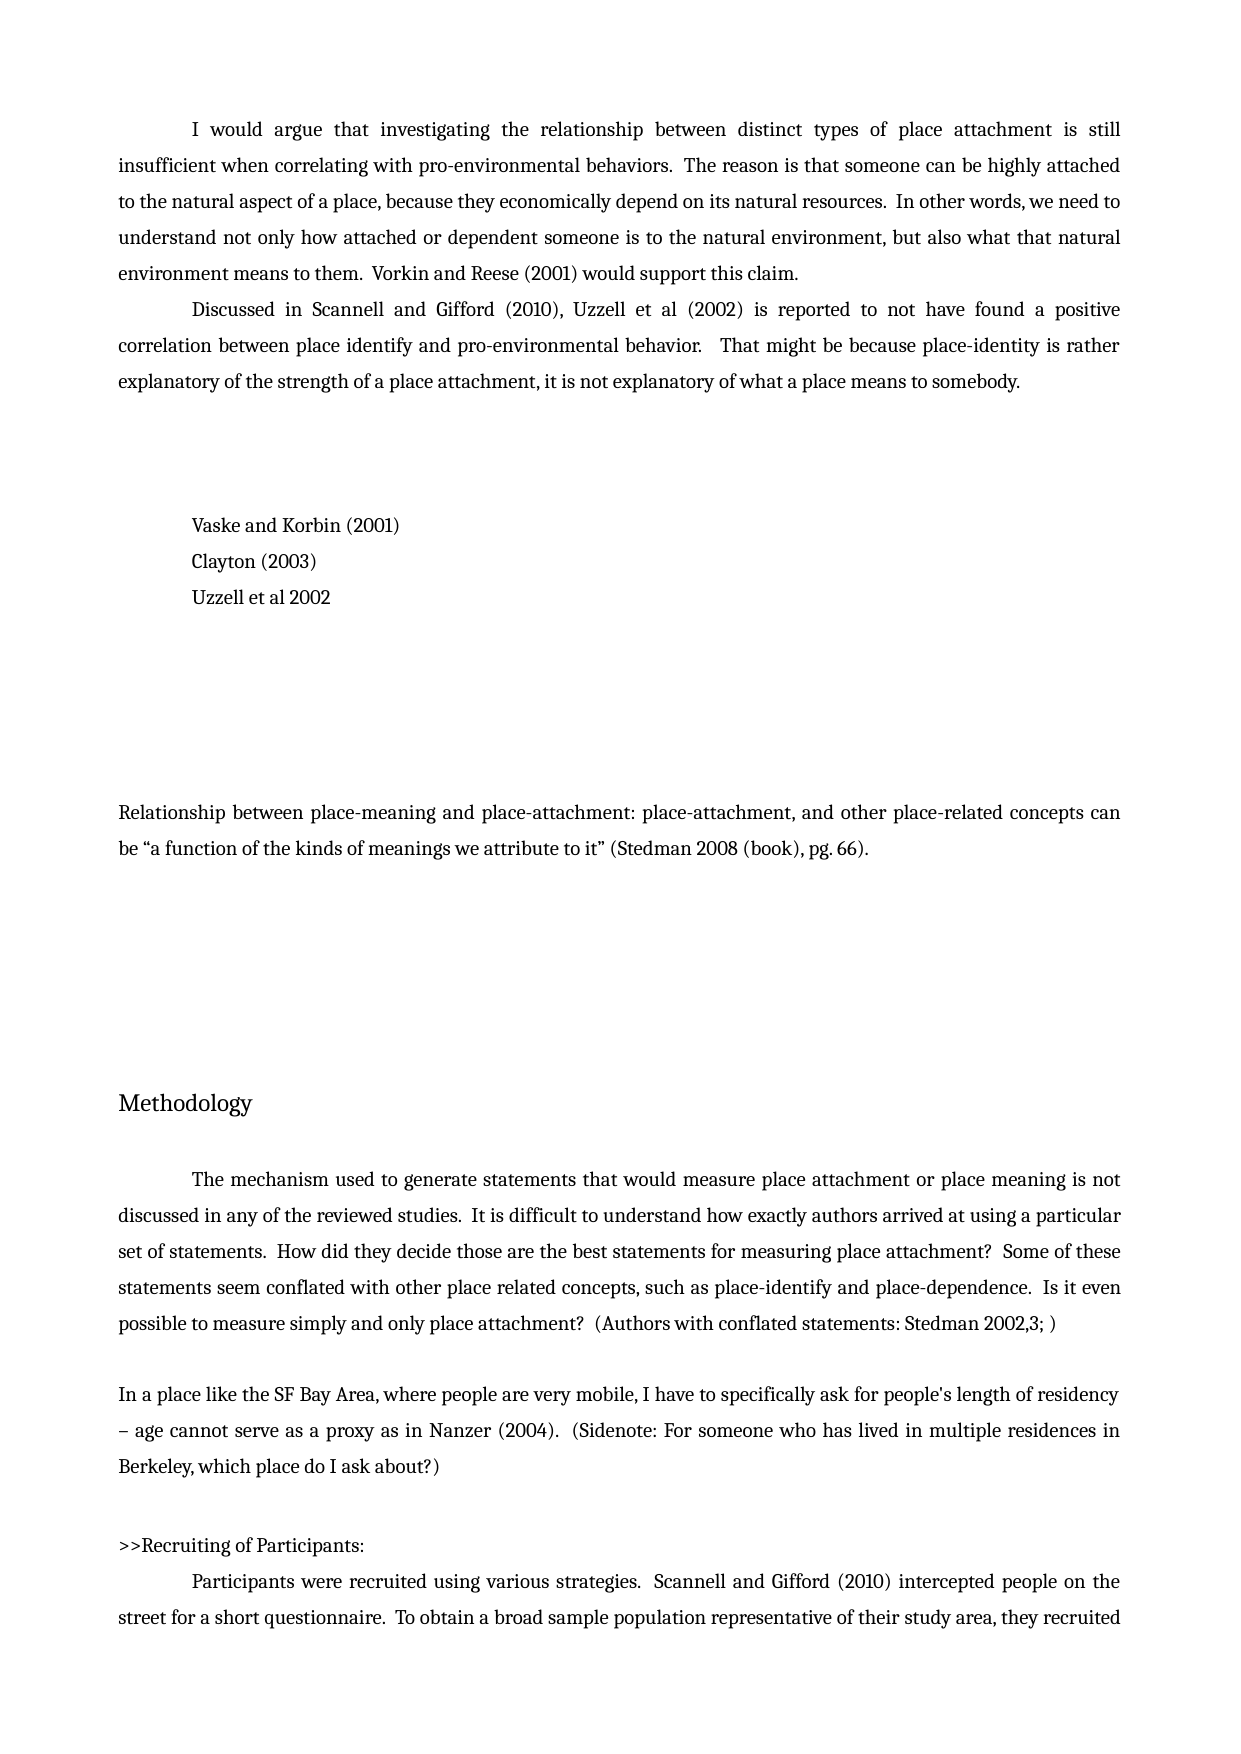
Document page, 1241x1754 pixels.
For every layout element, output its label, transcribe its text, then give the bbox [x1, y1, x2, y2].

text Clayton (2003) [118, 549, 1122, 573]
text Methodology [118, 1088, 1122, 1117]
text >>Recruiting of Participants: [118, 1534, 1122, 1558]
text Participants were recruited using various strategies. Scannell and Gifford (2010) intercepted people on the street for a short questionnaire. To obtain a broad sample population representative of their study area, they recruited [118, 1570, 1122, 1630]
text Discussed in Scannell and Gifford (2010), Uzzell et al (2002) is reported to not have found a positive correlation between place identify and pro-environmental behavior. That might be because place-identity is rather explanatory of the strength of a place attachment, it is not explanatory of what a place means to somebody. [118, 298, 1122, 394]
text Vaske and Korbin (2001) [118, 513, 1122, 537]
text Uzzell et al 2002 [118, 585, 1122, 609]
text In a place like the SF Bay Area, where people are very mobile, I have to specifically ask for people's length of residency – age cannot serve as a proxy as in Nanzer (2004). (Sidenote: For someone who has lived in multiple residences in Berkeley, which place do I ask about?) [118, 1383, 1122, 1479]
text The mechanism used to generate statements that would measure place attachment or place meaning is not discussed in any of the reviewed studies. It is difficult to understand how exactly authors arrived at using a particular set of statements. How did they decide those are the best statements for measuring place attachment? Some of these statements seem conflated with other place related concepts, such as place-identify and place-dependence. Is it even possible to measure simply and only place attachment? (Authors with conflated statements: Stedman 2002,3; ) [118, 1167, 1122, 1335]
text Relationship between place-meaning and place-attachment: place-attachment, and other place-related concepts can be “a function of the kinds of meanings we attribute to it” (Stedman 2008 (book), pg. 66). [118, 801, 1122, 861]
text I would argue that investigating the relationship between distinct types of place attachment is still insufficient when correlating with pro-environmental behaviors. The reason is that someone can be highly attached to the natural aspect of a place, because they economically depend on its natural resources. In other words, we need to understand not only how attached or dependent someone is to the natural environment, but also what that natural environment means to them. Vorkin and Reese (2001) would support this claim. [118, 118, 1122, 286]
